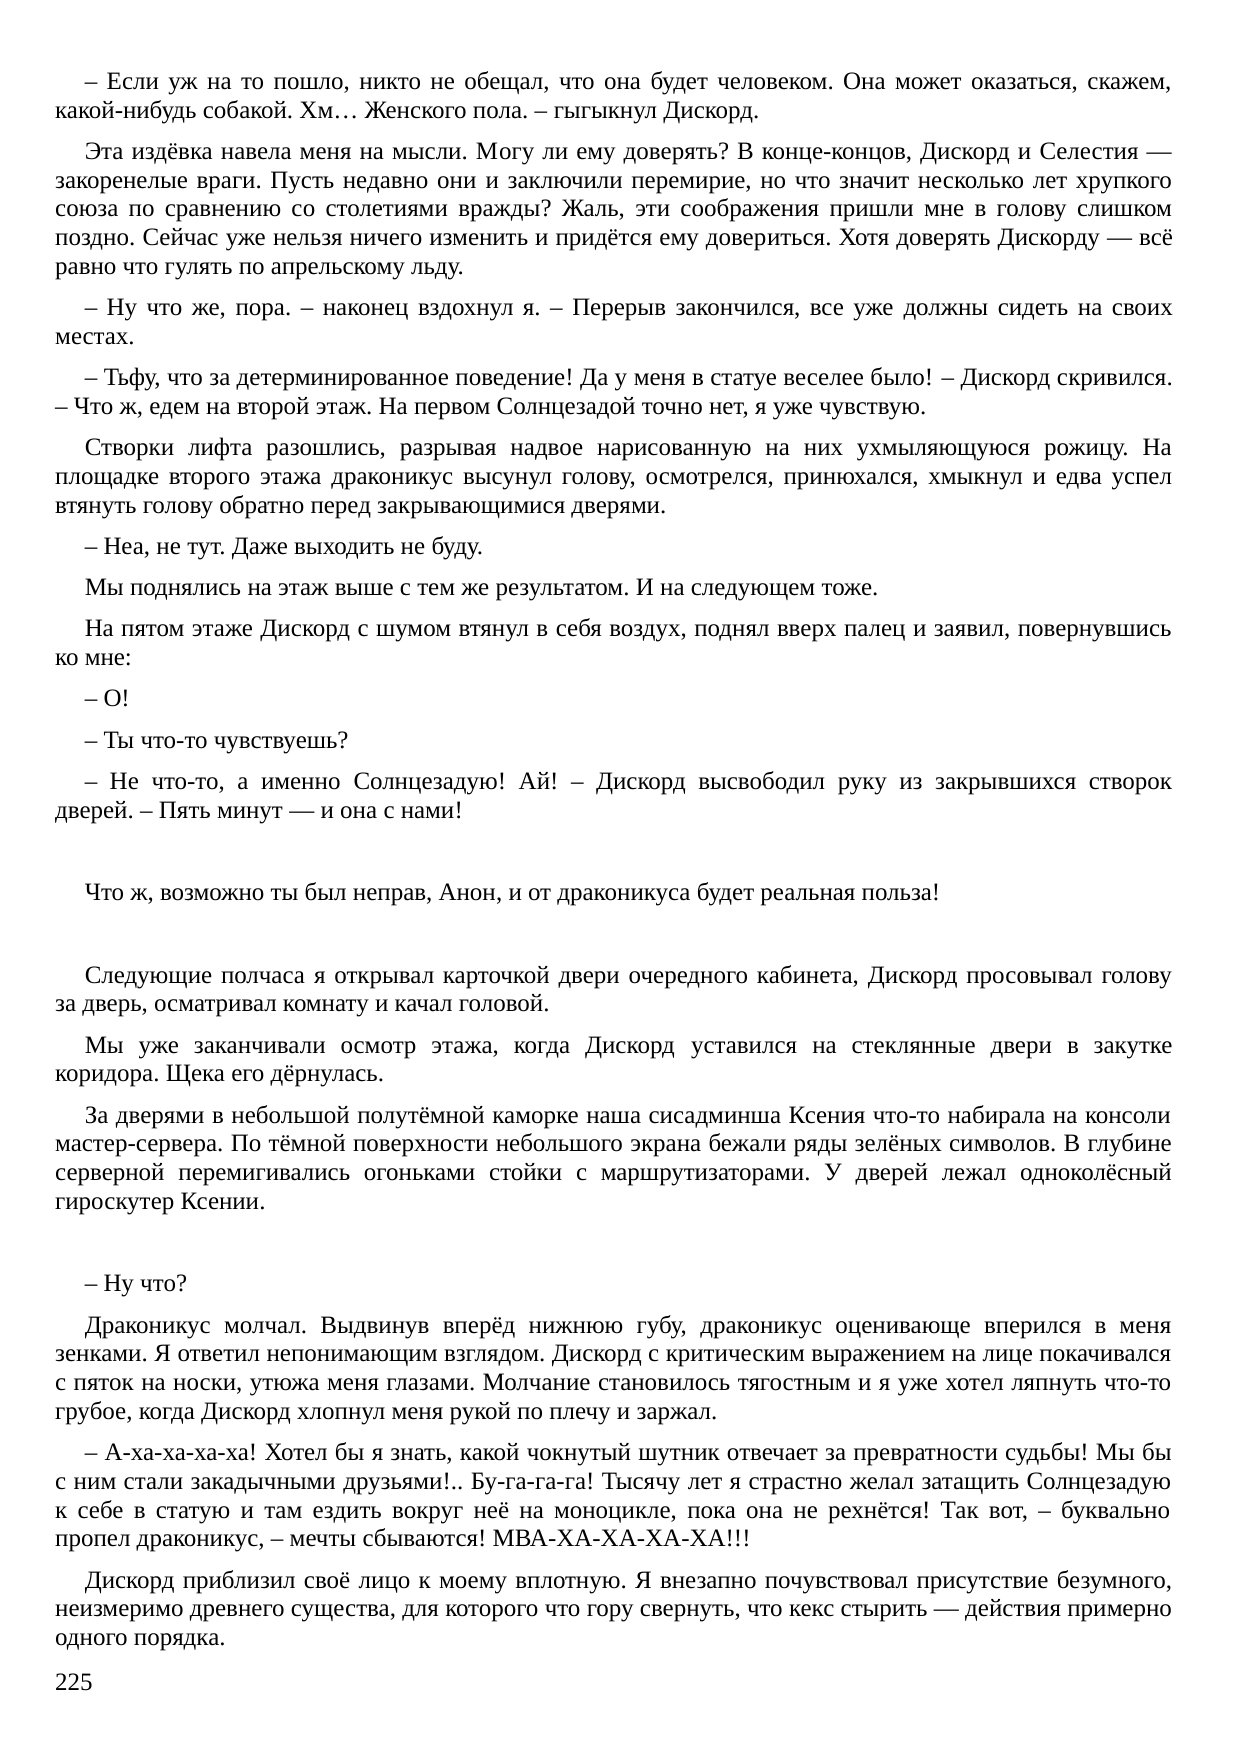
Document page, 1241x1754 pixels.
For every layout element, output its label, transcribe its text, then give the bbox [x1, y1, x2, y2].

text Что ж, возможно ты был неправ, Анон, и от драконикуса будет реальная польза! [55, 877, 1173, 906]
text На пятом этаже Дискорд с шумом втянул в себя воздух, поднял вверх палец и заявил, повернувшись ко мне: [55, 613, 1173, 671]
text Следующие полчаса я открывал карточкой двери очередного кабинета, Дискорд просовывал голову за дверь, осматривал комнату и качал головой. [55, 960, 1173, 1017]
text – О! [55, 683, 1173, 712]
text Эта издёвка навела меня на мысли. Могу ли ему доверять? В конце-концов, Дискорд и Селестия — закоренелые враги. Пусть недавно они и заключили перемирие, но что значит несколько лет хрупкого союза по сравнению со столетиями вражды? Жаль, эти соображения пришли мне в голову слишком поздно. Сейчас уже нельзя ничего изменить и придётся ему довериться. Хотя доверять Дискорду — всё равно что гулять по апрельскому льду. [55, 136, 1173, 280]
text Створки лифта разошлись, разрывая надвое нарисованную на них ухмыляющуюся рожицу. На площадке второго этажа драконикус высунул голову, осмотрелся, принюхался, хмыкнул и едва успел втянуть голову обратно перед закрывающимися дверями. [55, 432, 1173, 518]
text Мы поднялись на этаж выше с тем же результатом. И на следующем тоже. [55, 572, 1173, 601]
text – А-ха-ха-ха-ха! Хотел бы я знать, какой чокнутый шутник отвечает за превратности судьбы! Мы бы с ним стали закадычными друзьями!.. Бу-га-га-га! Тысячу лет я страстно желал затащить Солнцезадую к себе в статую и там ездить вокруг неё на моноцикле, пока она не рехнётся! Так вот, – буквально пропел драконикус, – мечты сбываются! МВА-ХА-ХА-ХА-ХА!!! [55, 1437, 1173, 1552]
text Драконикус молчал. Выдвинув вперёд нижнюю губу, драконикус оценивающе вперился в меня зенками. Я ответил непонимающим взглядом. Дискорд с критическим выражением на лице покачивался с пяток на носки, утюжа меня глазами. Молчание становилось тягостным и я уже хотел ляпнуть что-то грубое, когда Дискорд хлопнул меня рукой по плечу и заржал. [55, 1310, 1173, 1425]
text Дискорд приблизил своё лицо к моему вплотную. Я внезапно почувствовал присутствие безумного, неизмеримо древнего существа, для которого что гору свернуть, что кекс стырить — действия примерно одного порядка. [55, 1565, 1173, 1651]
text – Ты что-то чувствуешь? [55, 725, 1173, 753]
text – Если уж на то пошло, никто не обещал, что она будет человеком. Она может оказаться, скажем, какой-нибудь собакой. Хм… Женского пола. – гыгыкнул Дискорд. [55, 66, 1173, 123]
text – Ну что? [55, 1268, 1173, 1297]
text – Не что-то, а именно Солнцезадую! Ай! – Дискорд высвободил руку из закрывшихся створок дверей. – Пять минут — и она с нами! [55, 766, 1173, 823]
text Мы уже заканчивали осмотр этажа, когда Дискорд уставился на стеклянные двери в закутке коридора. Щека его дёрнулась. [55, 1030, 1173, 1087]
text За дверями в небольшой полутёмной каморке наша сисадминша Ксения что-то набирала на консоли мастер-сервера. По тёмной поверхности небольшого экрана бежали ряды зелёных символов. В глубине серверной перемигивались огоньками стойки с маршрутизаторами. У дверей лежал одноколёсный гироскутер Ксении. [55, 1100, 1173, 1215]
text – Тьфу, что за детерминированное поведение! Да у меня в статуе веселее было! – Дискорд скривился. – Что ж, едем на второй этаж. На первом Солнцезадой точно нет, я уже чувствую. [55, 362, 1173, 420]
text – Ну что же, пора. – наконец вздохнул я. – Перерыв закончился, все уже должны сидеть на своих местах. [55, 292, 1173, 350]
text – Неа, не тут. Даже выходить не буду. [55, 531, 1173, 560]
